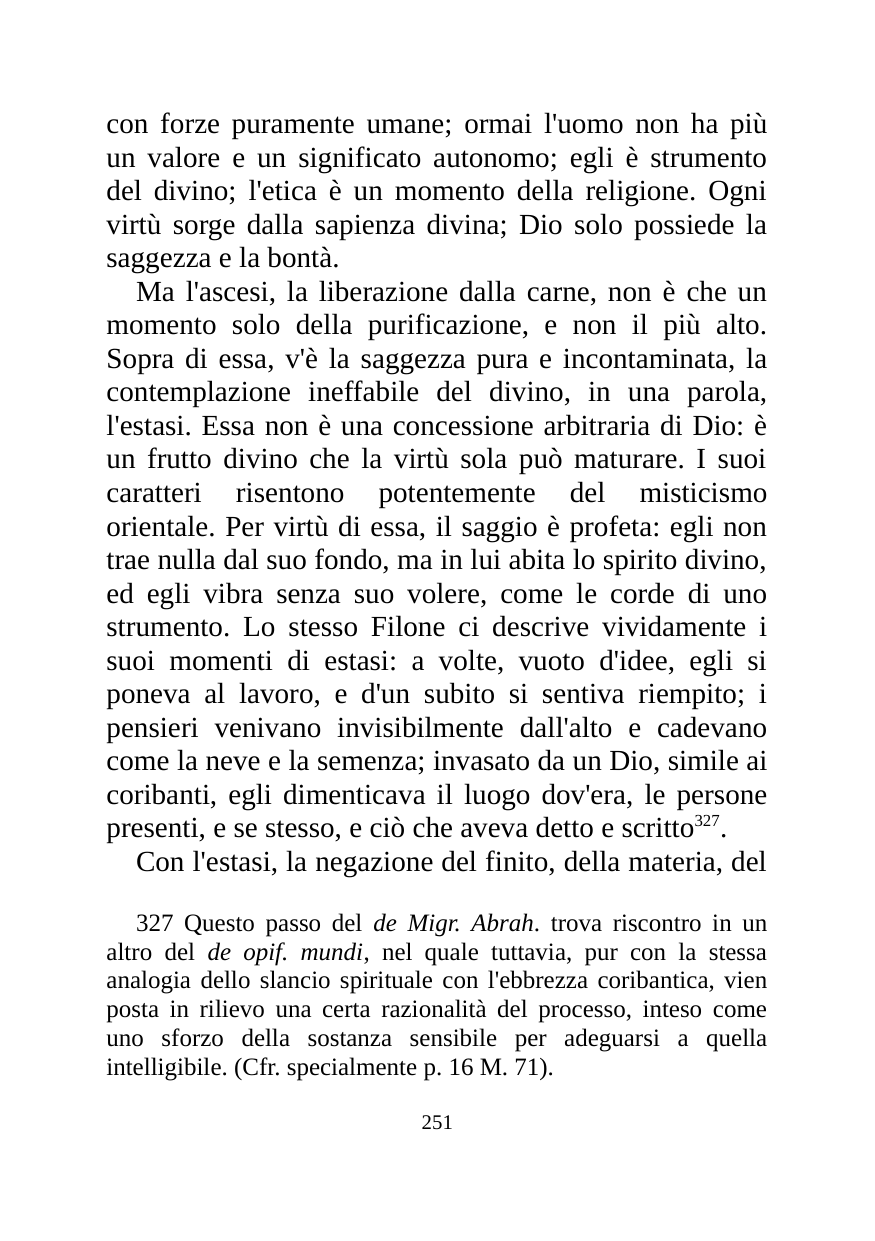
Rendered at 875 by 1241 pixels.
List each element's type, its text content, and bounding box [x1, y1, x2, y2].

text Con l'estasi, la negazione del finito, della materia, del [106, 844, 768, 878]
text Ma l'ascesi, la liberazione dalla carne, non è che un momento solo della purificazione, e non il più alto. Sopra di essa, v'è la saggezza pura e incontaminata, la contemplazione ineffabile del divino, in una parola, l'estasi. Essa non è una concessione arbitraria di Dio: è un frutto divino che la virtù sola può maturare. I suoi caratteri risentono potentemente del misticismo orientale. Per virtù di essa, il saggio è profeta: egli non trae nulla dal suo fondo, ma in lui abita lo spirito divino, ed egli vibra senza suo volere, come le corde di uno strumento. Lo stesso Filone ci descrive vividamente i suoi momenti di estasi: a volte, vuoto d'idee, egli si poneva al lavoro, e d'un subito si sentiva riempito; i pensieri venivano invisibilmente dall'alto e cadevano come la neve e la semenza; invasato da un Dio, simile ai coribanti, egli dimenticava il luogo dov'era, le persone presenti, e se stesso, e ciò che aveva detto e scritto. [106, 274, 768, 844]
text con forze puramente umane; ormai l'uomo non ha più un valore e un significato autonomo; egli è strumento del divino; l'etica è un momento della religione. Ogni virtù sorge dalla sapienza divina; Dio solo possiede la saggezza e la bontà. [106, 106, 768, 274]
text Questo passo del de Migr. Abrah. trova riscontro in un altro del de opif. mundi, nel quale tuttavia, pur con la stessa analogia dello slancio spirituale con l'ebbrezza coribantica, vien posta in rilievo una certa razionalità del processo, inteso come uno sforzo della sostanza sensibile per adeguarsi a quella intelligibile. (Cfr. specialmente p. 16 M. 71). [106, 908, 768, 1080]
